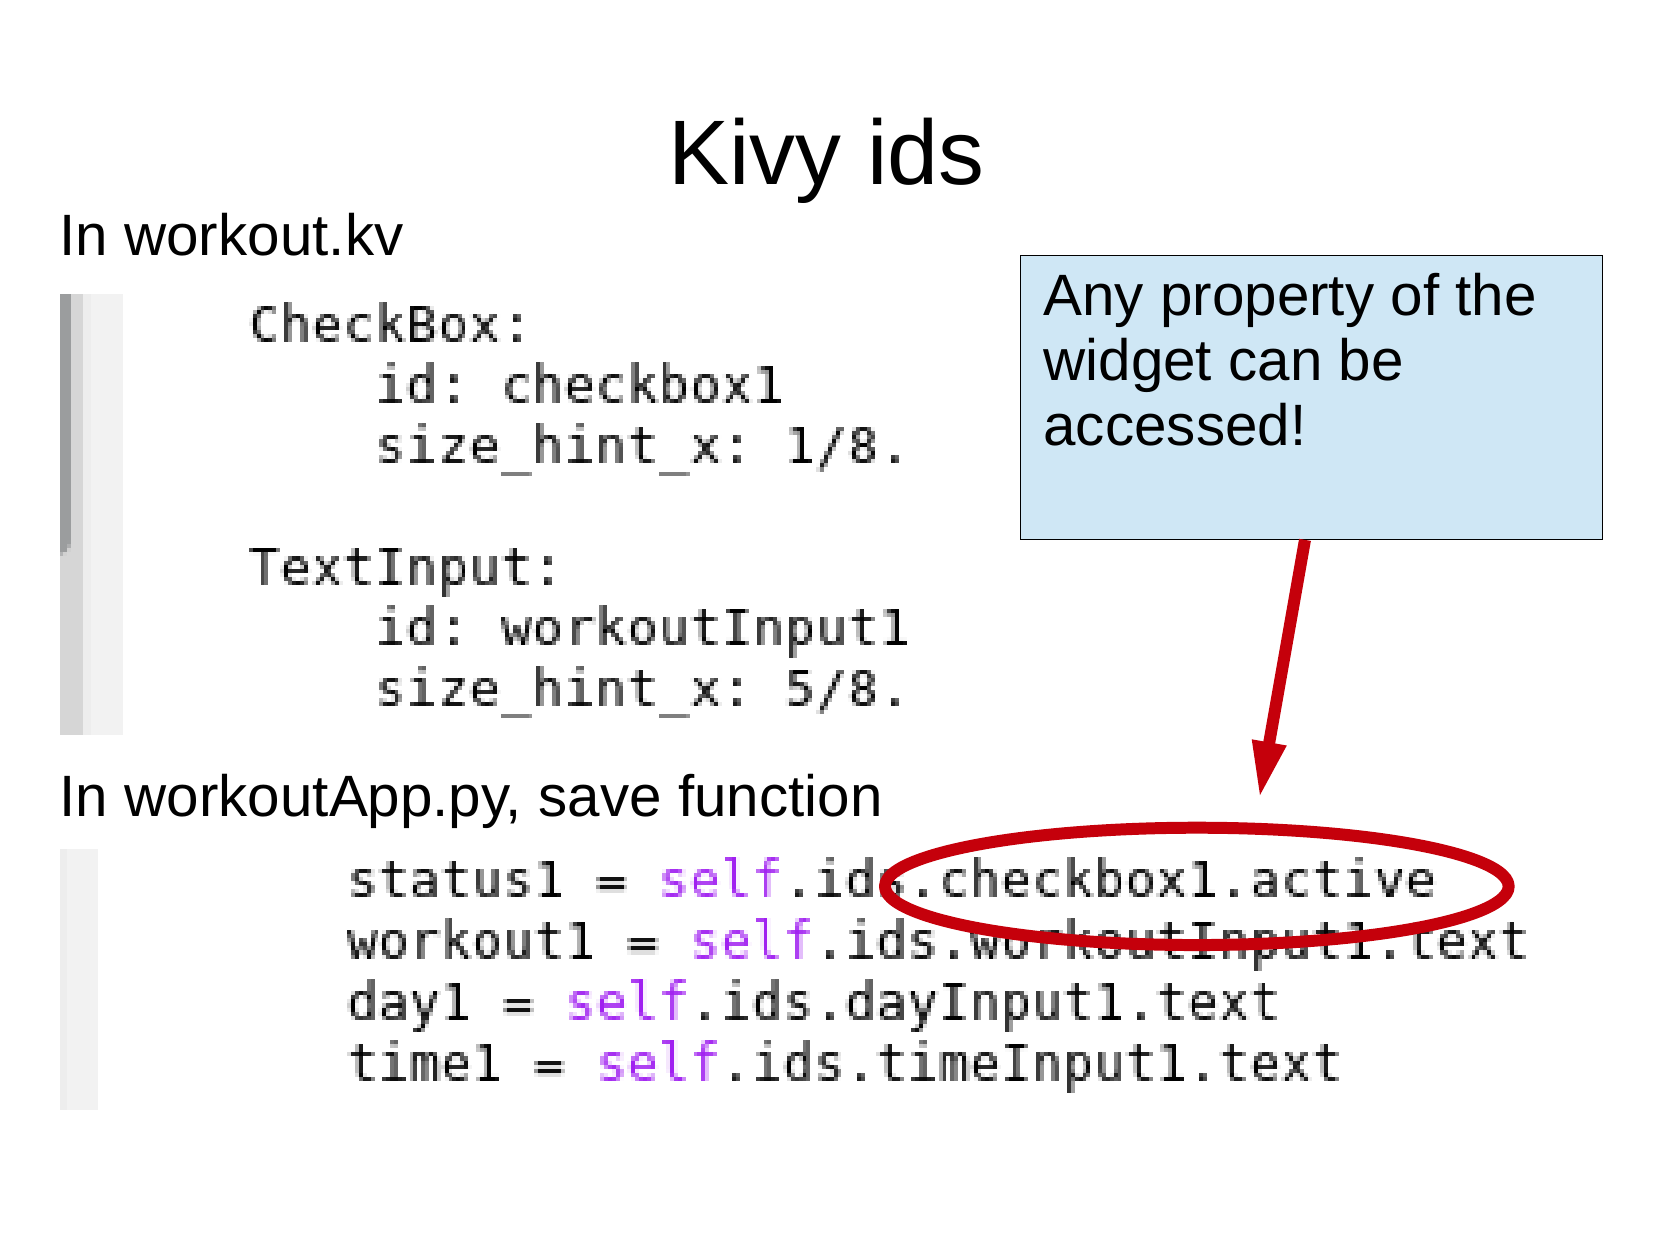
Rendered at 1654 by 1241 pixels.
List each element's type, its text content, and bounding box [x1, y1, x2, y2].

picture [60, 849, 1546, 1110]
text_box Any property of the widget can be accessed! [1028, 255, 1613, 496]
picture [892, 849, 1502, 939]
picture [60, 294, 931, 736]
text_box In workout.kv [45, 195, 419, 275]
text_box [1020, 255, 1603, 540]
text_box In workoutApp.py, save function [45, 756, 898, 836]
title Kivy ids [82, 49, 1571, 257]
